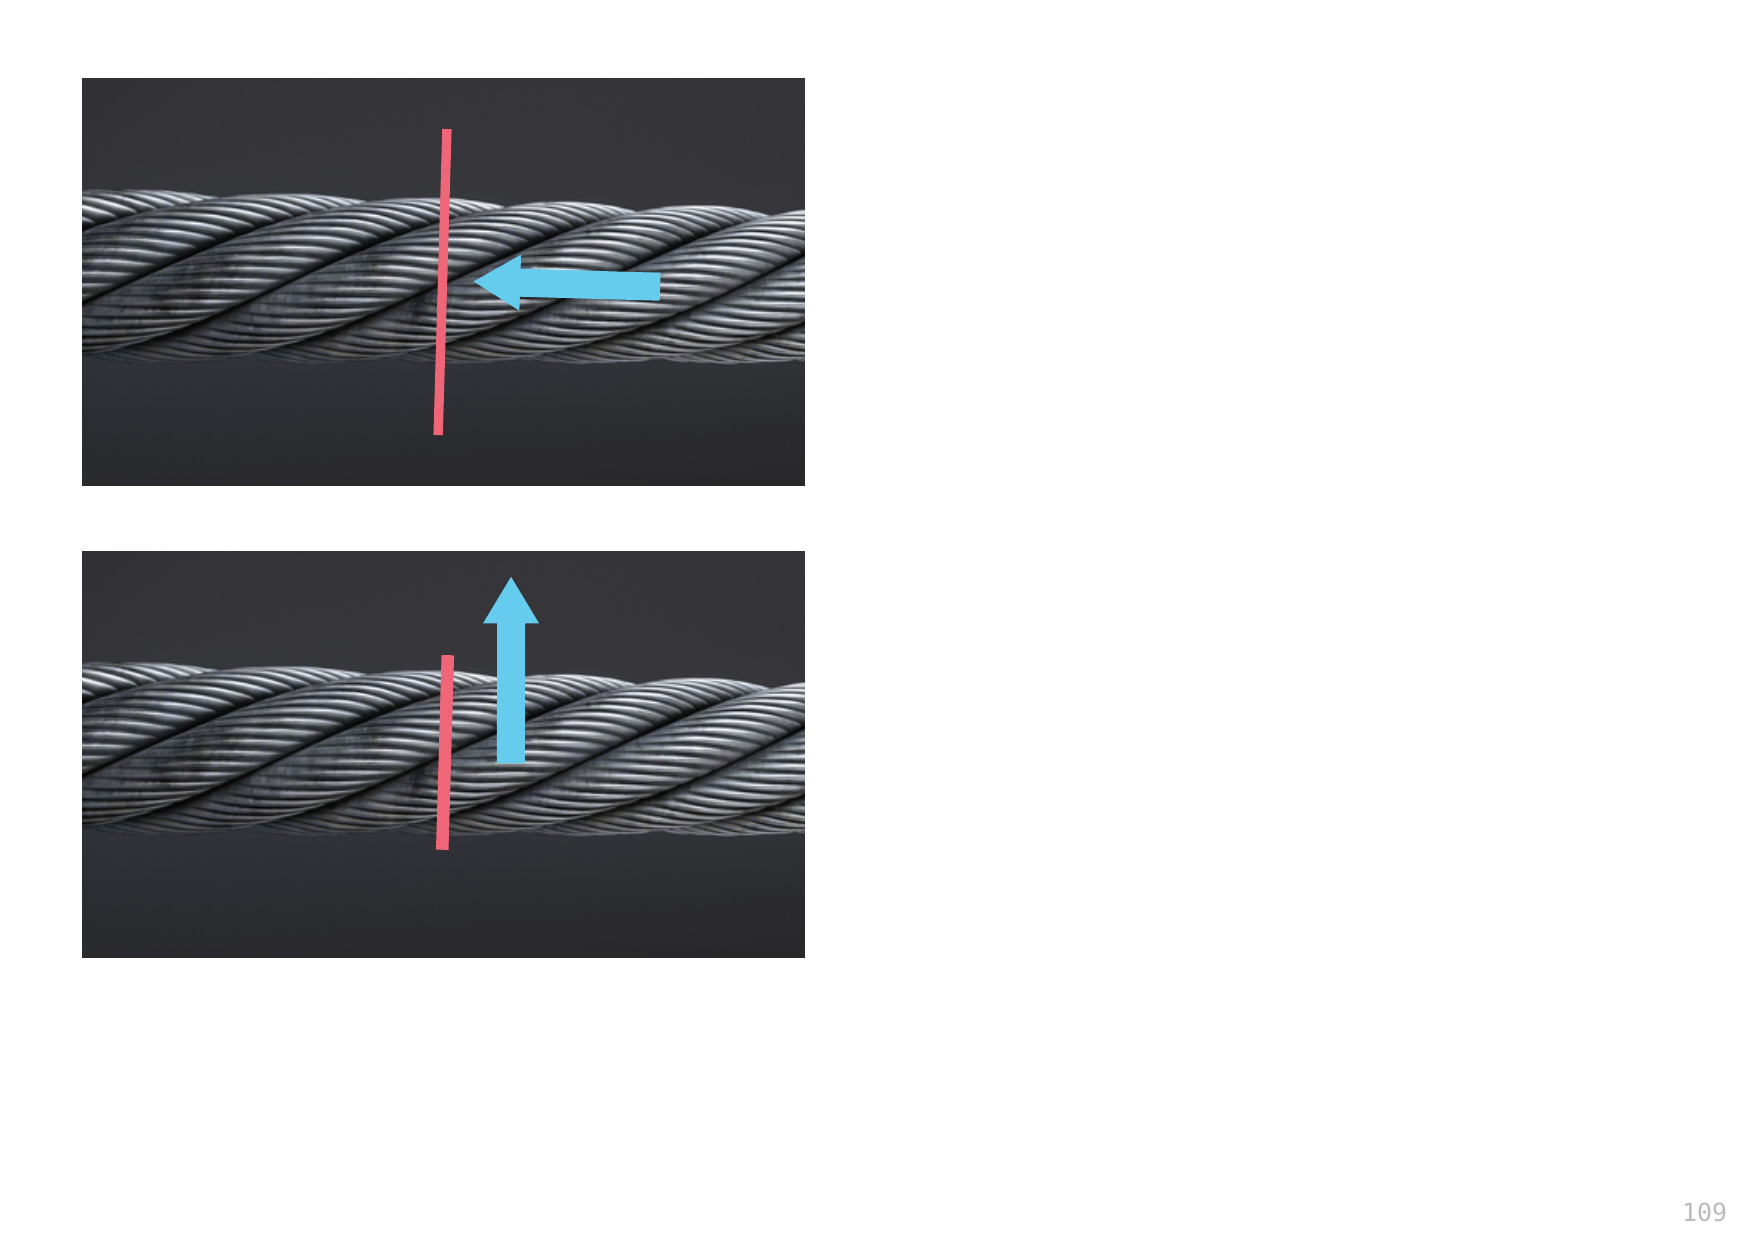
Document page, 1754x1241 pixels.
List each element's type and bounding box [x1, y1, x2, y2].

picture [82, 551, 805, 958]
picture [82, 78, 805, 486]
text_box [483, 576, 540, 764]
text_box [473, 254, 661, 311]
